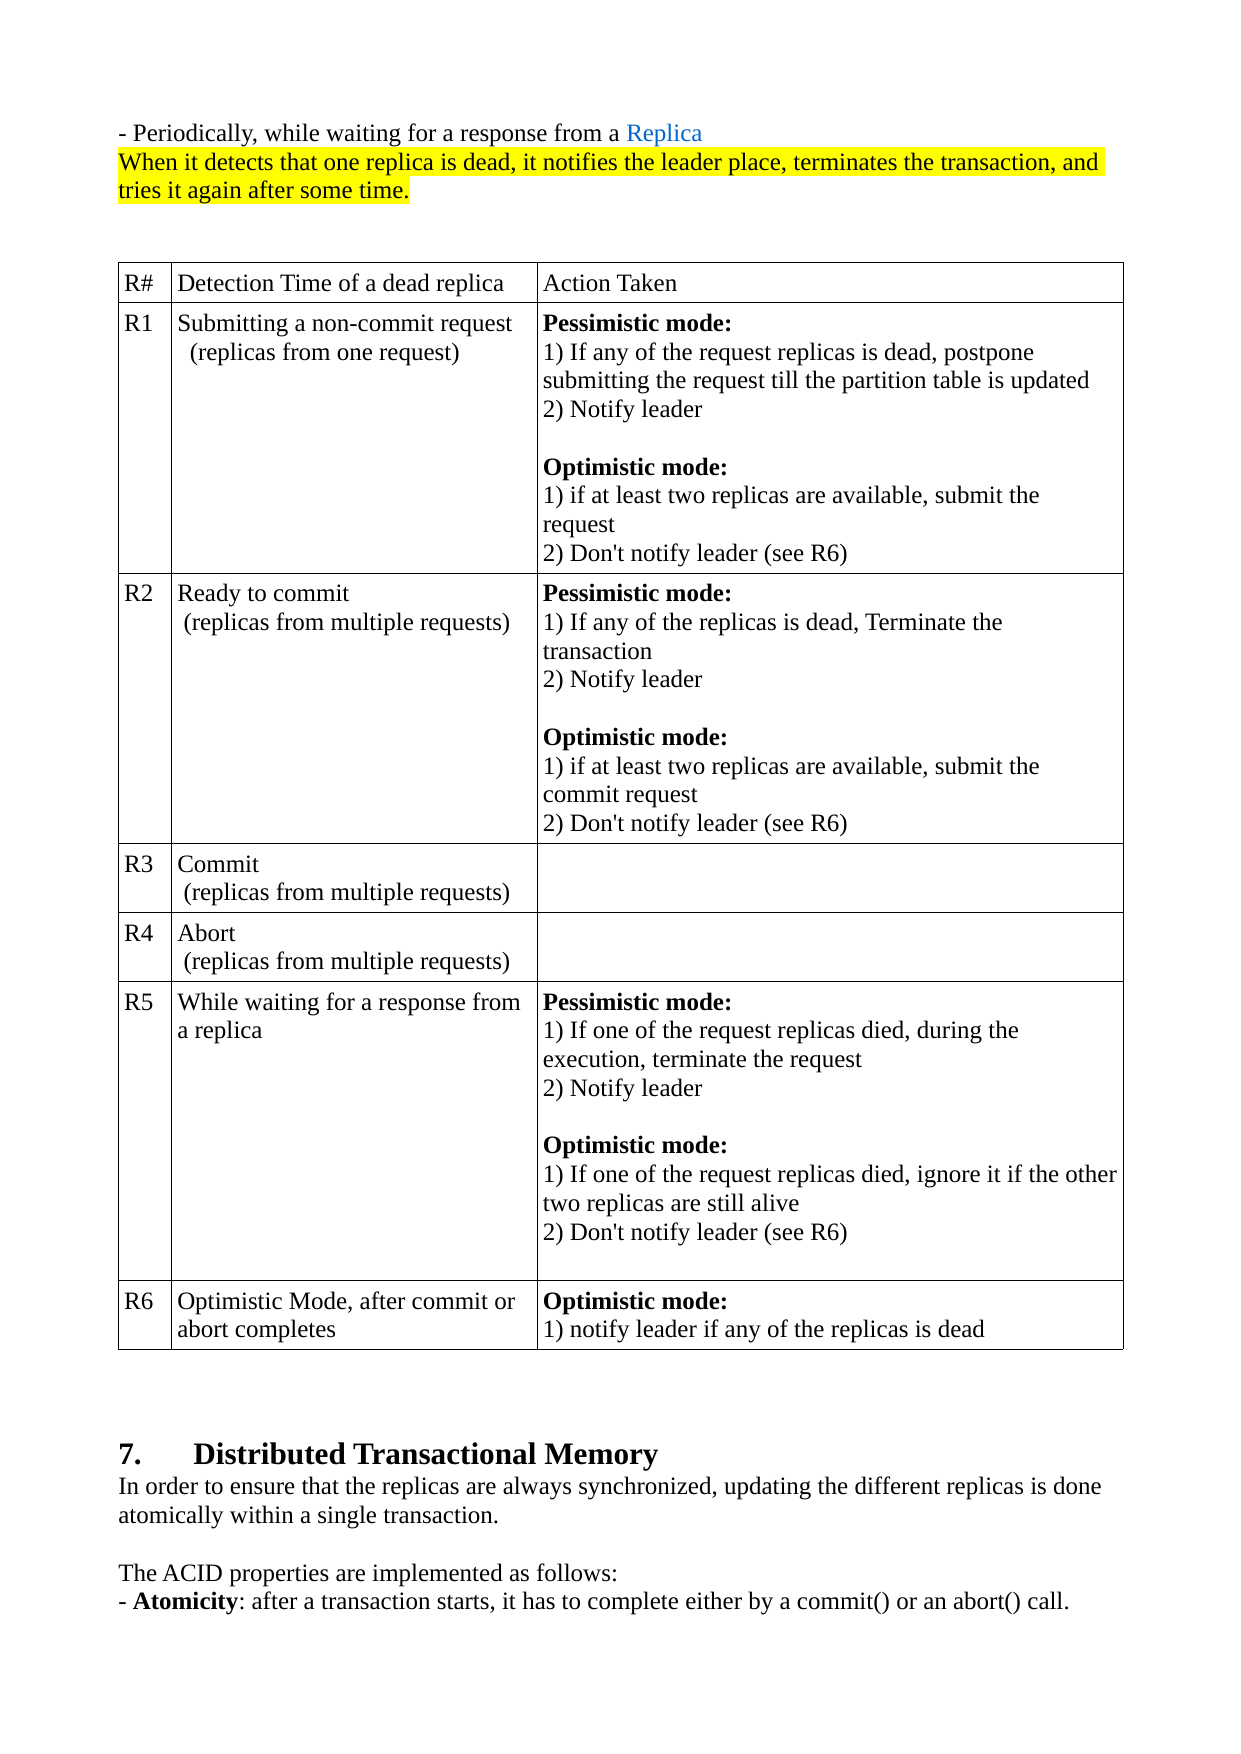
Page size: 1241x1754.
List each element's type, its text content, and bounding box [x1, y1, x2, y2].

table_cell Pessimistic mode: 1) If one of the request replicas died, during the execution, terminate the request 2) Notify leader Optimistic mode: 1) If one of the request replicas died, ignore it if the other two replicas are still alive 2) Don't notify leader (see R6) [538, 982, 1123, 1280]
table_cell Commit (replicas from multiple requests) [172, 844, 537, 912]
table_cell [538, 913, 1123, 981]
list Distributed Transactional Memory [118, 1435, 1122, 1471]
text - Atomicity: after a transaction starts, it has to complete either by a commit() or an abort() call. [118, 1586, 1122, 1615]
table_cell R6 [119, 1281, 171, 1349]
table_header Action Taken [538, 263, 1123, 302]
table_cell R3 [119, 844, 171, 912]
table_cell Optimistic Mode, after commit or abort completes [172, 1281, 537, 1349]
text The ACID properties are implemented as follows: [118, 1558, 1122, 1586]
text In order to ensure that the replicas are always synchronized, updating the different replicas is done atomically within a single transaction. [118, 1471, 1122, 1529]
table_cell R1 [119, 303, 171, 572]
table_cell Submitting a non-commit request (replicas from one request) [172, 303, 537, 572]
table_header R# [119, 263, 171, 302]
table_cell Ready to commit (replicas from multiple requests) [172, 574, 537, 843]
table_cell Optimistic mode: 1) notify leader if any of the replicas is dead [538, 1281, 1123, 1349]
table_cell Abort (replicas from multiple requests) [172, 913, 537, 981]
table_cell R2 [119, 574, 171, 843]
table_header Detection Time of a dead replica [172, 263, 537, 302]
table_cell [538, 844, 1123, 912]
table_cell Pessimistic mode: 1) If any of the replicas is dead, Terminate the transaction 2) Notify leader Optimistic mode: 1) if at least two replicas are available, submit the commit request 2) Don't notify leader (see R6) [538, 574, 1123, 843]
text - Periodically, while waiting for a response from a Replica [118, 118, 1122, 147]
table_cell R4 [119, 913, 171, 981]
table_cell Pessimistic mode: 1) If any of the request replicas is dead, postpone submitting the request till the partition table is updated 2) Notify leader Optimistic mode: 1) if at least two replicas are available, submit the request 2) Don't notify leader (see R6) [538, 303, 1123, 572]
text When it detects that one replica is dead, it notifies the leader place, terminates the transaction, and tries it again after some time. [118, 147, 1122, 204]
table_cell While waiting for a response from a replica [172, 982, 537, 1280]
table_cell R5 [119, 982, 171, 1280]
